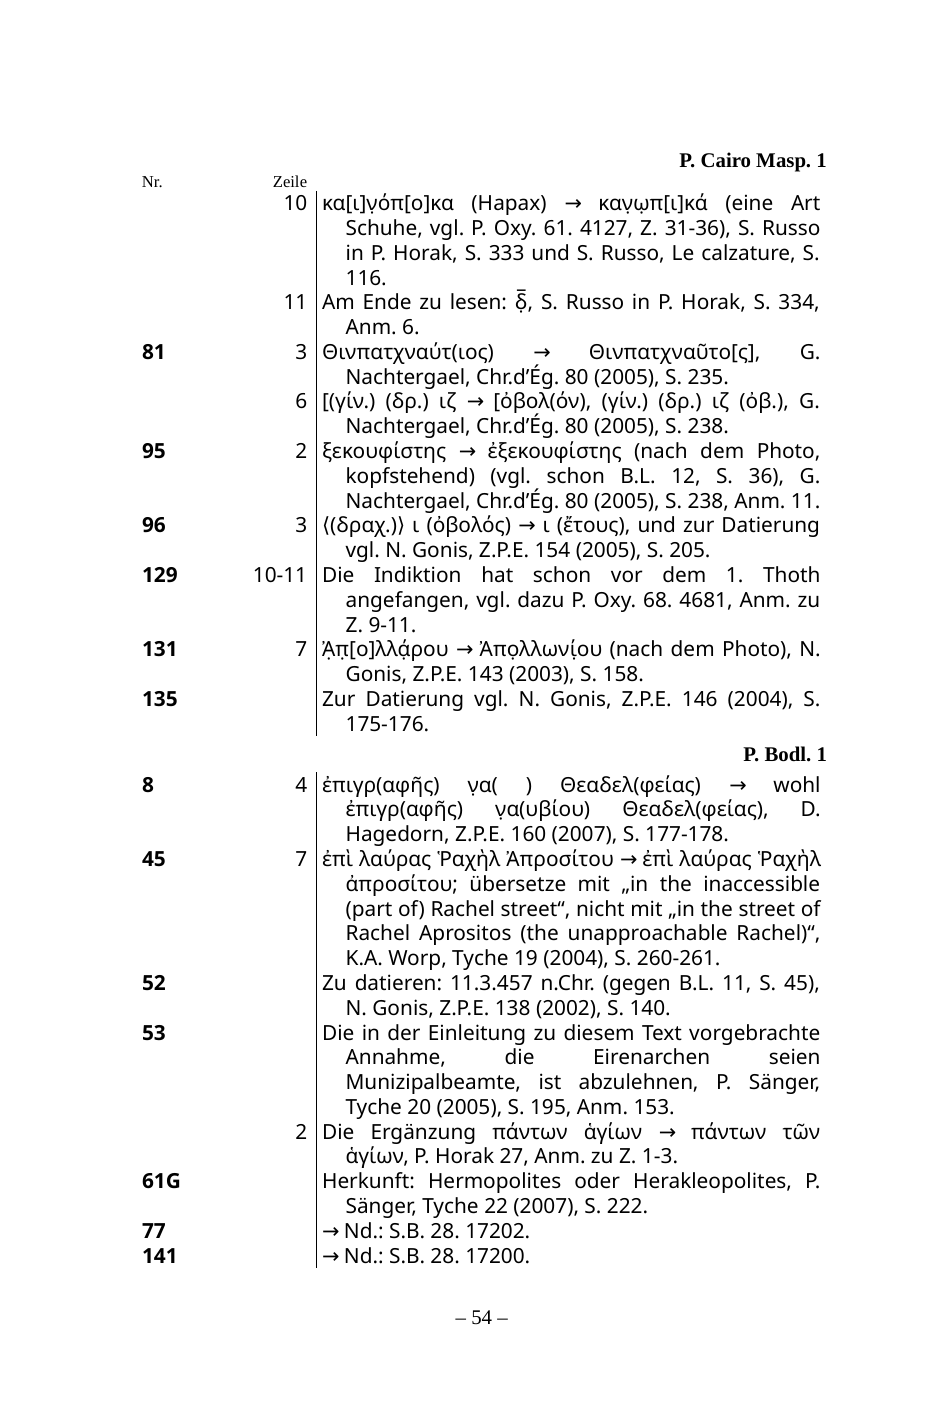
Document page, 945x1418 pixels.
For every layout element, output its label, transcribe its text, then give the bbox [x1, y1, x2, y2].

table_cell [136, 389, 224, 439]
table_cell Ἀ̣π̣[ο]λλά̣ρου → Ἀπο̣λλωνί̣ου (nach dem Photo), N. Gonis, Z.P.E. 143 (2003), S. 158. [317, 637, 827, 687]
table_cell Θινπατχναύτ(ιος) → Θινπατχναῦτο[ς], G. Nachtergael, Chr.d’Ég. 80 (2005), S. 235. [317, 340, 827, 389]
table_cell 2 [224, 439, 316, 513]
table_cell 141 [136, 1243, 316, 1268]
table_cell 6 [224, 389, 316, 439]
table_cell 52 [136, 971, 316, 1020]
table_cell 45 [136, 847, 224, 971]
table_header 8 [136, 772, 224, 847]
table_cell 3 [224, 513, 316, 563]
table_cell [136, 290, 224, 339]
table_cell 10 [224, 191, 316, 290]
table_cell 2 [224, 1119, 316, 1169]
table_cell ἐπὶ λαύρας Ῥαχὴλ Ἀπροσίτου → ἐπὶ λαύρας Ῥαχὴλ ἀπροσίτου; übersetze mit „in the inaccessible (part of) Rachel street“, nicht mit „in the street of Rachel Aprositos (the unapproachable Rachel)“, K.A. Worp, Tyche 19 (2004), S. 260-261. [317, 847, 827, 971]
table_cell 7 [224, 637, 316, 687]
table_cell [136, 191, 224, 290]
table_cell ⟨(δραχ.)⟩ ι (ὀβολός) → ι (ἔτους), und zur Datierung vgl. N. Gonis, Z.P.E. 154 (2005), S. 205. [317, 513, 827, 563]
table_cell 81 [136, 340, 224, 389]
table_cell 7 [224, 847, 316, 971]
table_cell → Nd.: S.B. 28. 17200. [317, 1243, 827, 1268]
table_header 4 [224, 772, 316, 847]
table_cell [(γίν.) (δρ.) ιζ → [ὀβολ(όν), (γίν.) (δρ.) ιζ (ὀβ.), G. Nachtergael, Chr.d’Ég. 80 (2005), S. 238. [317, 389, 827, 439]
table_cell ξεκουφίστης → ἐξεκουφίστης (nach dem Photo, kopfstehend) (vgl. schon B.L. 12, S. 36), G. Nachtergael, Chr.d’Ég. 80 (2005), S. 238, Anm. 11. [317, 439, 827, 513]
table_cell 96 [136, 513, 224, 563]
table_cell 11 [224, 290, 316, 339]
table_cell 77 [136, 1219, 316, 1243]
table_cell 95 [136, 439, 224, 513]
table_cell 131 [136, 637, 224, 687]
table_cell → Nd.: S.B. 28. 17202. [317, 1219, 827, 1243]
table_cell Herkunft: Hermopolites oder Herakleopolites, P. Sänger, Tyche 22 (2007), S. 222. [317, 1169, 827, 1218]
table_cell Zu datieren: 11.3.457 n.Chr. (gegen B.L. 11, S. 45), N. Gonis, Z.P.E. 138 (2002), S. 140. [317, 971, 827, 1020]
table_cell 129 [136, 563, 224, 637]
table_cell 3 [224, 340, 316, 389]
subtitle P. Bodl. 1 [136, 742, 827, 766]
table_cell 61G [136, 1169, 316, 1218]
table_cell [136, 1119, 224, 1169]
table_cell 135 [136, 687, 316, 736]
table_header ἐπιγρ(αφῆς) ν̣α( ) Θεαδελ(φείας) → wohl ἐπιγρ(αφῆς) ν̣α(υβίου) Θεαδελ(φείας), D. Hagedorn, Z.P.E. 160 (2007), S. 177-178. [317, 772, 827, 847]
table_cell Die Indiktion hat schon vor dem 1. Thoth angefangen, vgl. dazu P. Oxy. 68. 4681, Anm. zu Z. 9-11. [317, 563, 827, 637]
table_cell Zur Datierung vgl. N. Gonis, Z.P.E. 146 (2004), S. 175-176. [317, 687, 827, 736]
table_cell Die in der Einleitung zu diesem Text vorgebrachte Annahme, die Eirenarchen seien Munizipalbeamte, ist abzulehnen, P. Sänger, Tyche 20 (2005), S. 195, Anm. 153. [317, 1020, 827, 1119]
table_cell 10-11 [224, 563, 316, 637]
table_cell Am Ende zu lesen: δ̣̅, S. Russo in P. Horak, S. 334, Anm. 6. [317, 290, 827, 339]
table_cell κα[ι]ν̣όπ[ο]κα (Hapax) → καν̣ω̣π[ι]κά (eine Art Schuhe, vgl. P. Oxy. 61. 4127, Ζ. 31-36), S. Russo in P. Horak, S. 333 und S. Russo, Le calzature, S. 116. [317, 191, 827, 290]
table_cell 53 [136, 1020, 316, 1119]
table_cell Die Ergänzung πάντων ἁγίων → πάντων τῶν ἁγίων, P. Horak 27, Anm. zu Z. 1-3. [317, 1119, 827, 1169]
